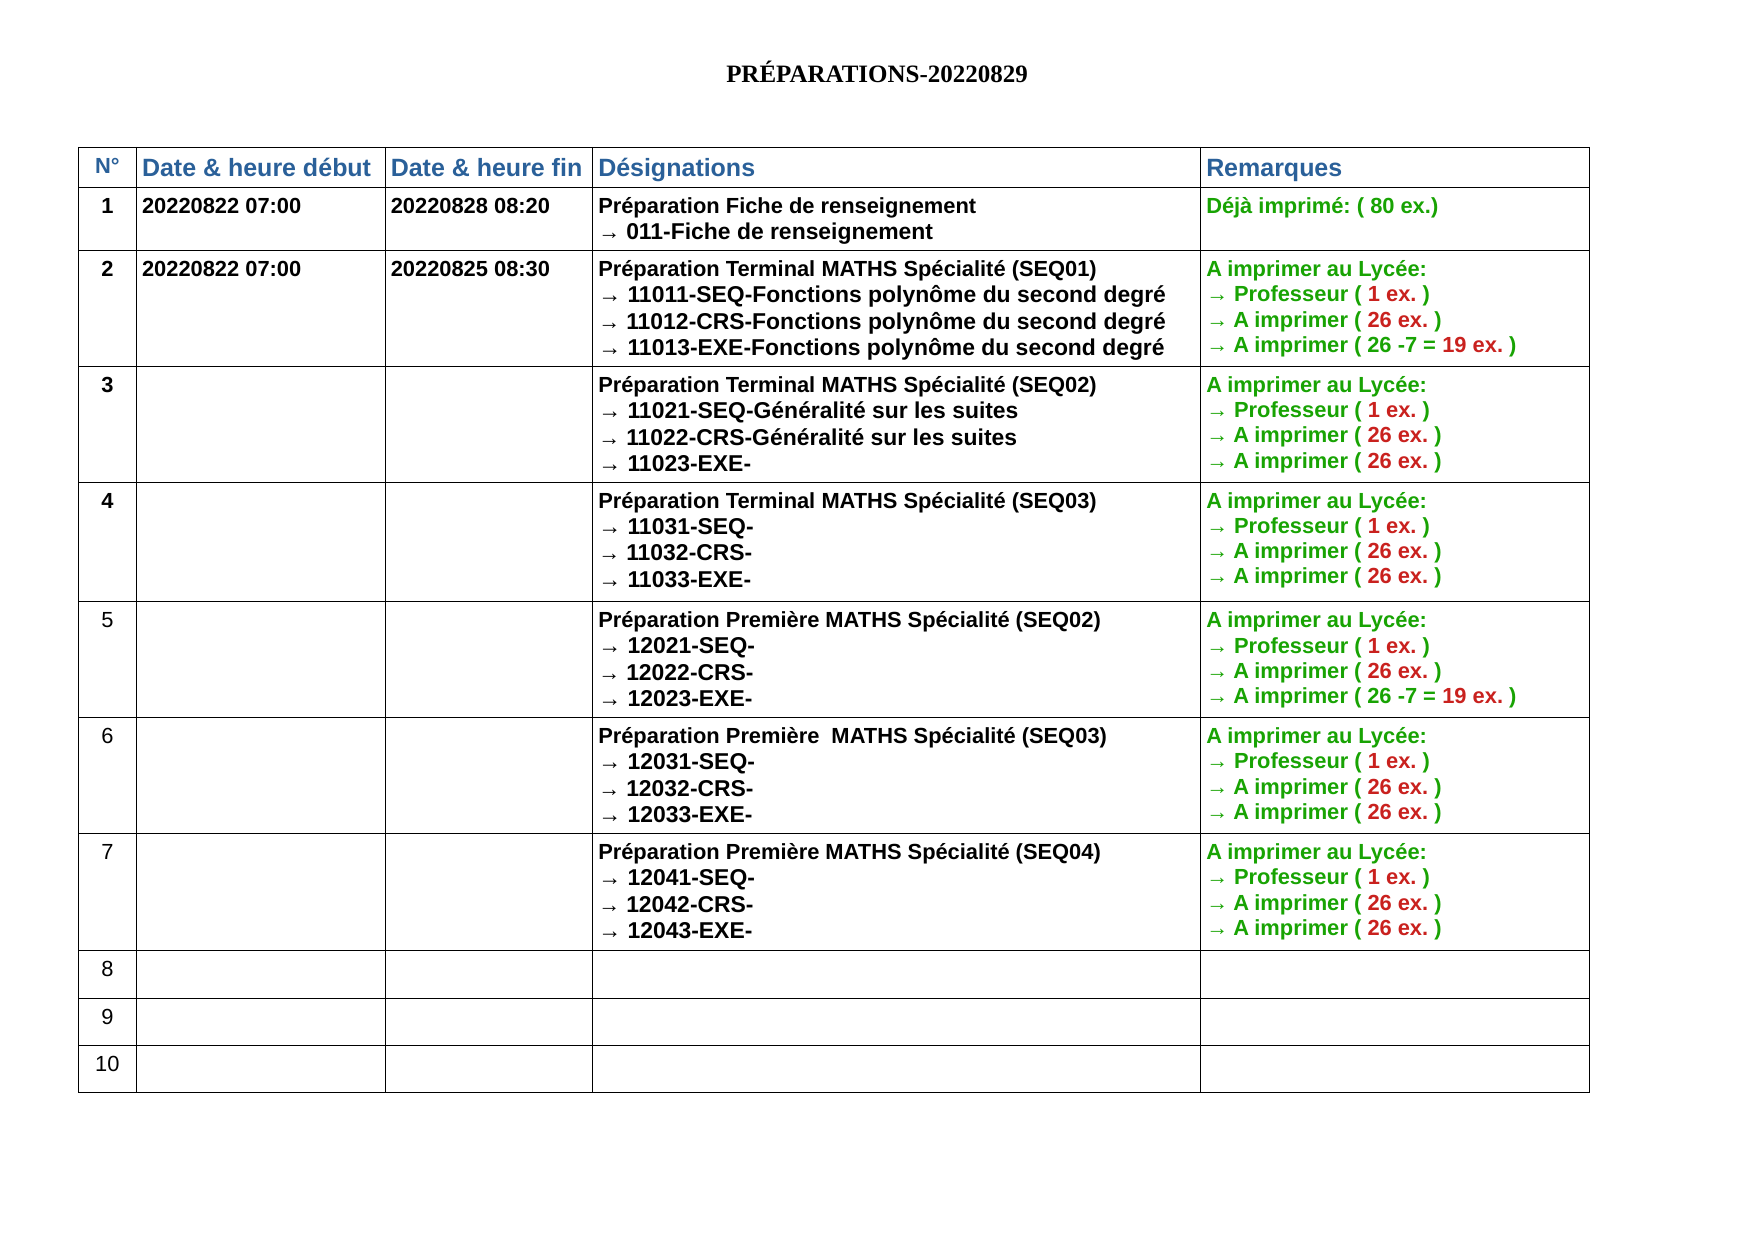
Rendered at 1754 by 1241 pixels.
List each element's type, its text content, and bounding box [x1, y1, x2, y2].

table_cell [386, 602, 592, 717]
table_cell 8 [79, 951, 136, 998]
table_cell [386, 367, 592, 482]
table_header Désignations [593, 148, 1200, 187]
table_cell [137, 483, 385, 601]
table_cell Préparation Terminal MATHS Spécialité (SEQ01) → 11011-SEQ-Fonctions polynôme du second degré → 11012-CRS-Fonctions polynôme du second degré → 11013-EXE-Fonctions polynôme du second degré [593, 251, 1200, 366]
table_cell [386, 834, 592, 950]
table_cell 10 [79, 1046, 136, 1092]
table_cell [1201, 951, 1589, 998]
table_cell 3 [79, 367, 136, 482]
table_cell 20220825 08:30 [386, 251, 592, 366]
table_cell 9 [79, 999, 136, 1045]
table_header Date & heure fin [386, 148, 592, 187]
table_cell [137, 834, 385, 950]
table_cell [386, 1046, 592, 1092]
table_cell A imprimer au Lycée: → Professeur ( 1 ex. ) → A imprimer ( 26 ex. ) → A imprimer ( 26 ex. ) [1201, 367, 1589, 482]
table_header Date & heure début [137, 148, 385, 187]
table_cell 1 [79, 188, 136, 250]
table_cell 20220828 08:20 [386, 188, 592, 250]
table_cell [137, 951, 385, 998]
table_cell A imprimer au Lycée: → Professeur ( 1 ex. ) → A imprimer ( 26 ex. ) → A imprimer ( 26 -7 = 19 ex. ) [1201, 251, 1589, 366]
table_header Remarques [1201, 148, 1589, 187]
table_cell [593, 999, 1200, 1045]
table_cell Déjà imprimé: ( 80 ex.) [1201, 188, 1589, 250]
table_cell A imprimer au Lycée: → Professeur ( 1 ex. ) → A imprimer ( 26 ex. ) → A imprimer ( 26 ex. ) [1201, 718, 1589, 833]
table_cell 7 [79, 834, 136, 950]
table_cell [137, 367, 385, 482]
table_cell [1201, 999, 1589, 1045]
table_cell 2 [79, 251, 136, 366]
table_cell 6 [79, 718, 136, 833]
table_cell [386, 718, 592, 833]
table_header N° [79, 148, 136, 187]
table_cell [137, 718, 385, 833]
table_cell 4 [79, 483, 136, 601]
table_cell A imprimer au Lycée: → Professeur ( 1 ex. ) → A imprimer ( 26 ex. ) → A imprimer ( 26 ex. ) [1201, 834, 1589, 950]
table_cell Préparation Première MATHS Spécialité (SEQ03) → 12031-SEQ- → 12032-CRS- → 12033-EXE- [593, 718, 1200, 833]
table_cell [137, 602, 385, 717]
table_cell [1201, 1046, 1589, 1092]
table_cell Préparation Première MATHS Spécialité (SEQ04) → 12041-SEQ- → 12042-CRS- → 12043-EXE- [593, 834, 1200, 950]
table_cell [386, 483, 592, 601]
table_cell 20220822 07:00 [137, 251, 385, 366]
table_cell Préparation Terminal MATHS Spécialité (SEQ02) → 11021-SEQ-Généralité sur les suites → 11022-CRS-Généralité sur les suites → 11023-EXE- [593, 367, 1200, 482]
table_cell A imprimer au Lycée: → Professeur ( 1 ex. ) → A imprimer ( 26 ex. ) → A imprimer ( 26 -7 = 19 ex. ) [1201, 602, 1589, 717]
table_cell 20220822 07:00 [137, 188, 385, 250]
table_cell [137, 1046, 385, 1092]
table_cell [386, 951, 592, 998]
table_cell [593, 951, 1200, 998]
table_cell Préparation Fiche de renseignement → 011-Fiche de renseignement [593, 188, 1200, 250]
table_cell [386, 999, 592, 1045]
table_cell 5 [79, 602, 136, 717]
table_cell Préparation Première MATHS Spécialité (SEQ02) → 12021-SEQ- → 12022-CRS- → 12023-EXE- [593, 602, 1200, 717]
table_cell A imprimer au Lycée: → Professeur ( 1 ex. ) → A imprimer ( 26 ex. ) → A imprimer ( 26 ex. ) [1201, 483, 1589, 601]
table_cell Préparation Terminal MATHS Spécialité (SEQ03) → 11031-SEQ- → 11032-CRS- → 11033-EXE- [593, 483, 1200, 601]
table_cell [593, 1046, 1200, 1092]
table_cell [137, 999, 385, 1045]
